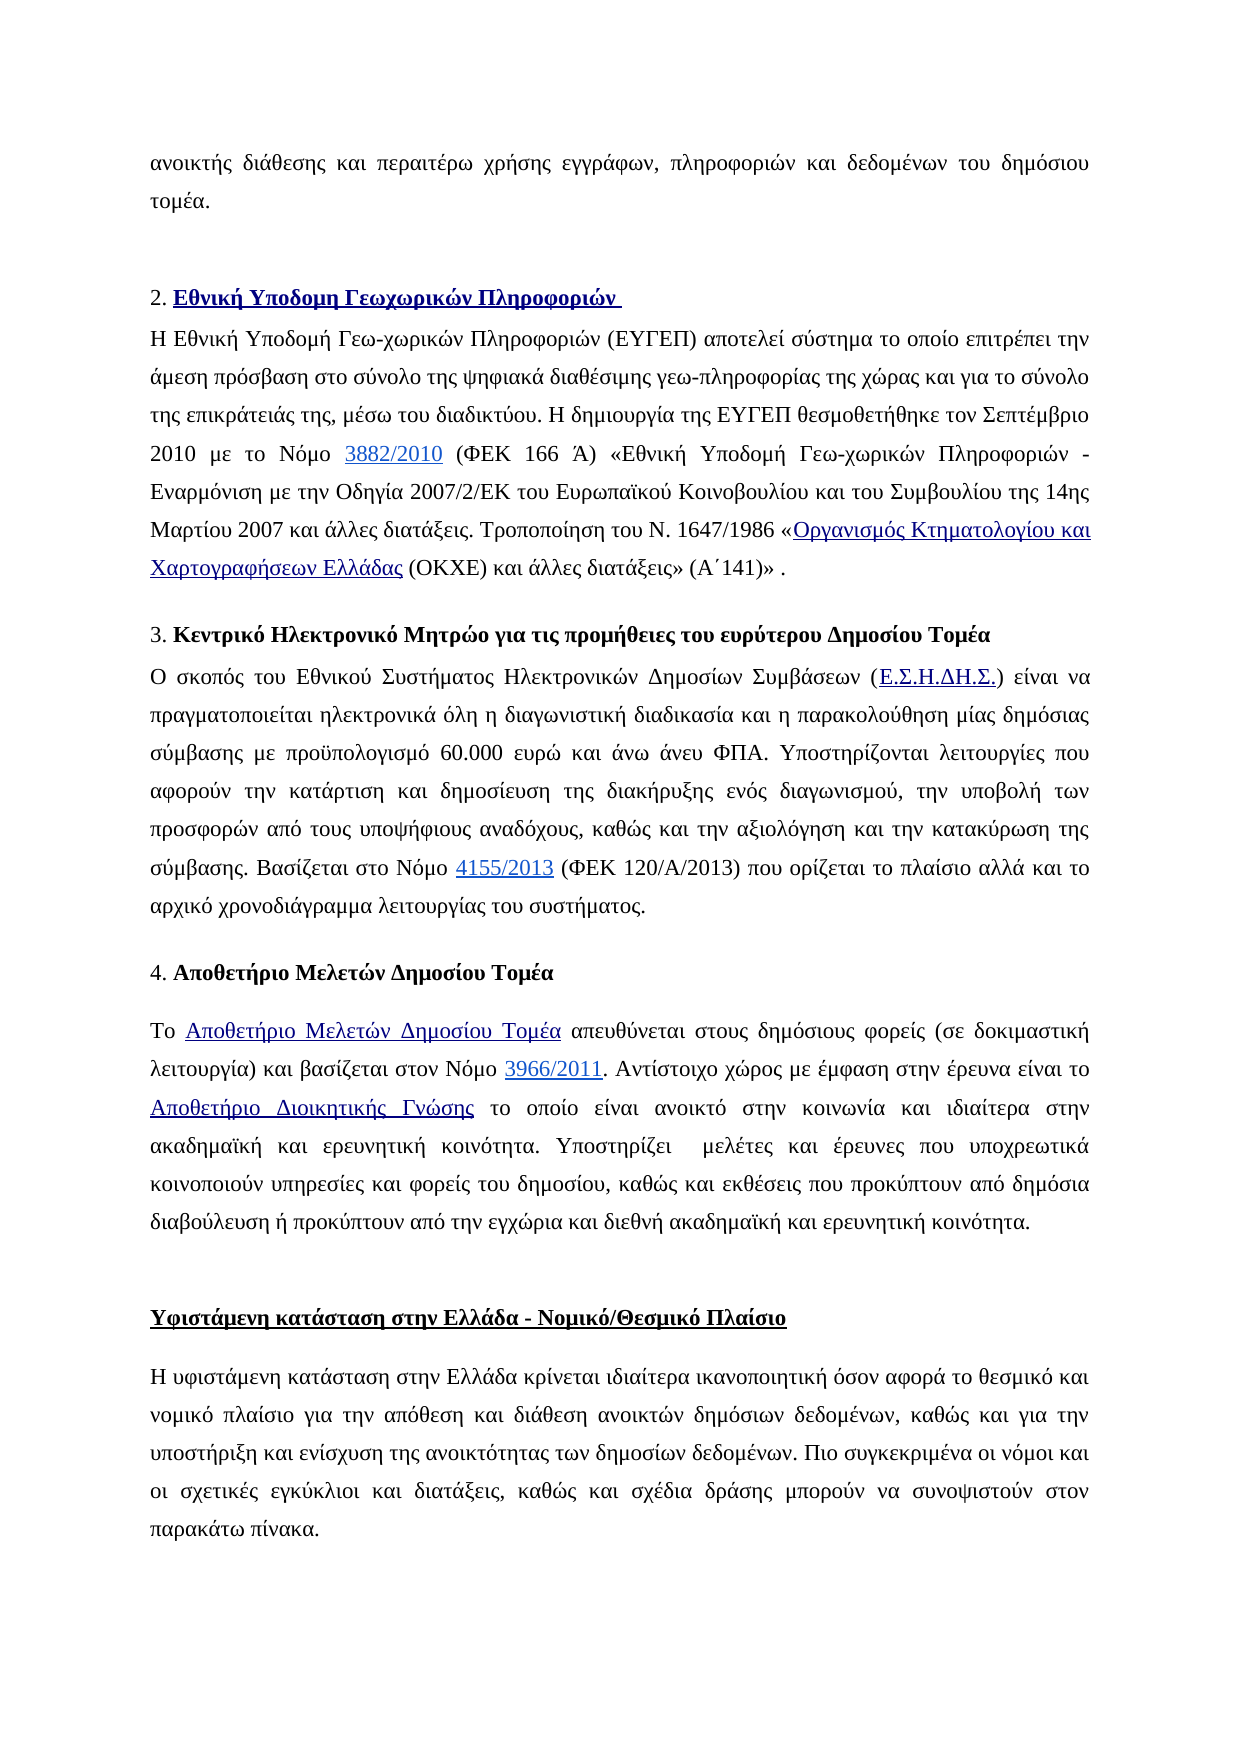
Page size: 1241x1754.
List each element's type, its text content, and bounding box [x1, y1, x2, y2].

text ανοικτής διάθεσης και περαιτέρω χρήσης εγγράφων, πληροφοριών και δεδομένων του δημόσιου τομέα. [150, 150, 1091, 213]
text Υφιστάμενη κατάσταση στην Ελλάδα - Νομικό/Θεσμικό Πλαίσιο [150, 1305, 1091, 1331]
text 4. Αποθετήριο Μελετών Δημοσίου Τομέα [150, 960, 1091, 985]
text Το Αποθετήριο Μελετών Δημοσίου Τομέα απευθύνεται στους δημόσιους φορείς (σε δοκιμαστική λειτουργία) και βασίζεται στον Νόμο 3966/2011. Αντίστοιχο χώρος με έμφαση στην έρευνα είναι το Αποθετήριο Διοικητικής Γνώσης το οποίο είναι ανοικτό στην κοινωνία και ιδιαίτερα στην ακαδημαϊκή και ερευνητική κοινότητα. Υποστηρίζει μελέτες και έρευνες που υποχρεωτικά κοινοποιούν υπηρεσίες και φορείς του δημοσίου, καθώς και εκθέσεις που προκύπτουν από δημόσια διαβούλευση ή προκύπτουν από την εγχώρια και διεθνή ακαδημαϊκή και ερευνητική κοινότητα. [150, 1018, 1091, 1234]
text 2. Εθνική Υποδομη Γεωχωρικών Πληροφοριών [150, 284, 1091, 310]
text Η Εθνική Υποδομή Γεω-χωρικών Πληροφοριών (ΕΥΓΕΠ) αποτελεί σύστημα το οποίο επιτρέπει την άμεση πρόσβαση στο σύνολο της ψηφιακά διαθέσιμης γεω-πληροφορίας της χώρας και για το σύνολο της επικράτειάς της, μέσω του διαδικτύου. Η δημιουργία της ΕΥΓΕΠ θεσμοθετήθηκε τον Σεπτέμβριο 2010 με το Νόμο 3882/2010 (ΦΕΚ 166 Ά) «Εθνική Υποδομή Γεω-χωρικών Πληροφοριών - Εναρμόνιση με την Οδηγία 2007/2/ΕΚ του Ευρωπαϊκού Κοινοβουλίου και του Συμβουλίου της 14ης Μαρτίου 2007 και άλλες διατάξεις. Τροποποίηση του Ν. 1647/1986 «Οργανισμός Κτηματολογίου και Χαρτογραφήσεων Ελλάδας (ΟΚΧΕ) και άλλες διατάξεις» (Α΄141)» . [150, 326, 1091, 580]
text Ο σκοπός του Εθνικού Συστήματος Ηλεκτρονικών Δημοσίων Συμβάσεων (Ε.Σ.Η.ΔΗ.Σ.) είναι να πραγματοποιείται ηλεκτρονικά όλη η διαγωνιστική διαδικασία και η παρακολούθηση μίας δημόσιας σύμβασης με προϋπολογισμό 60.000 ευρώ και άνω άνευ ΦΠΑ. Υποστηρίζονται λειτουργίες που αφορούν την κατάρτιση και δημοσίευση της διακήρυξης ενός διαγωνισμού, την υποβολή των προσφορών από τους υποψήφιους αναδόχους, καθώς και την αξιολόγηση και την κατακύρωση της σύμβασης. Βασίζεται στο Νόμο 4155/2013 (ΦΕΚ 120/Α/2013) που ορίζεται το πλαίσιο αλλά και το αρχικό χρονοδιάγραμμα λειτουργίας του συστήματος. [150, 664, 1091, 918]
text 3. Κεντρικό Ηλεκτρονικό Μητρώο για τις προμήθειες του ευρύτερου Δημοσίου Τομέα [150, 622, 1091, 648]
text Η υφιστάμενη κατάσταση στην Ελλάδα κρίνεται ιδιαίτερα ικανοποιητική όσον αφορά το θεσμικό και νομικό πλαίσιο για την απόθεση και διάθεση ανοικτών δημόσιων δεδομένων, καθώς και για την υποστήριξη και ενίσχυση της ανοικτότητας των δημοσίων δεδομένων. Πιο συγκεκριμένα οι νόμοι και οι σχετικές εγκύκλιοι και διατάξεις, καθώς και σχέδια δράσης μπορούν να συνοψιστούν στον παρακάτω πίνακα. [150, 1364, 1091, 1542]
